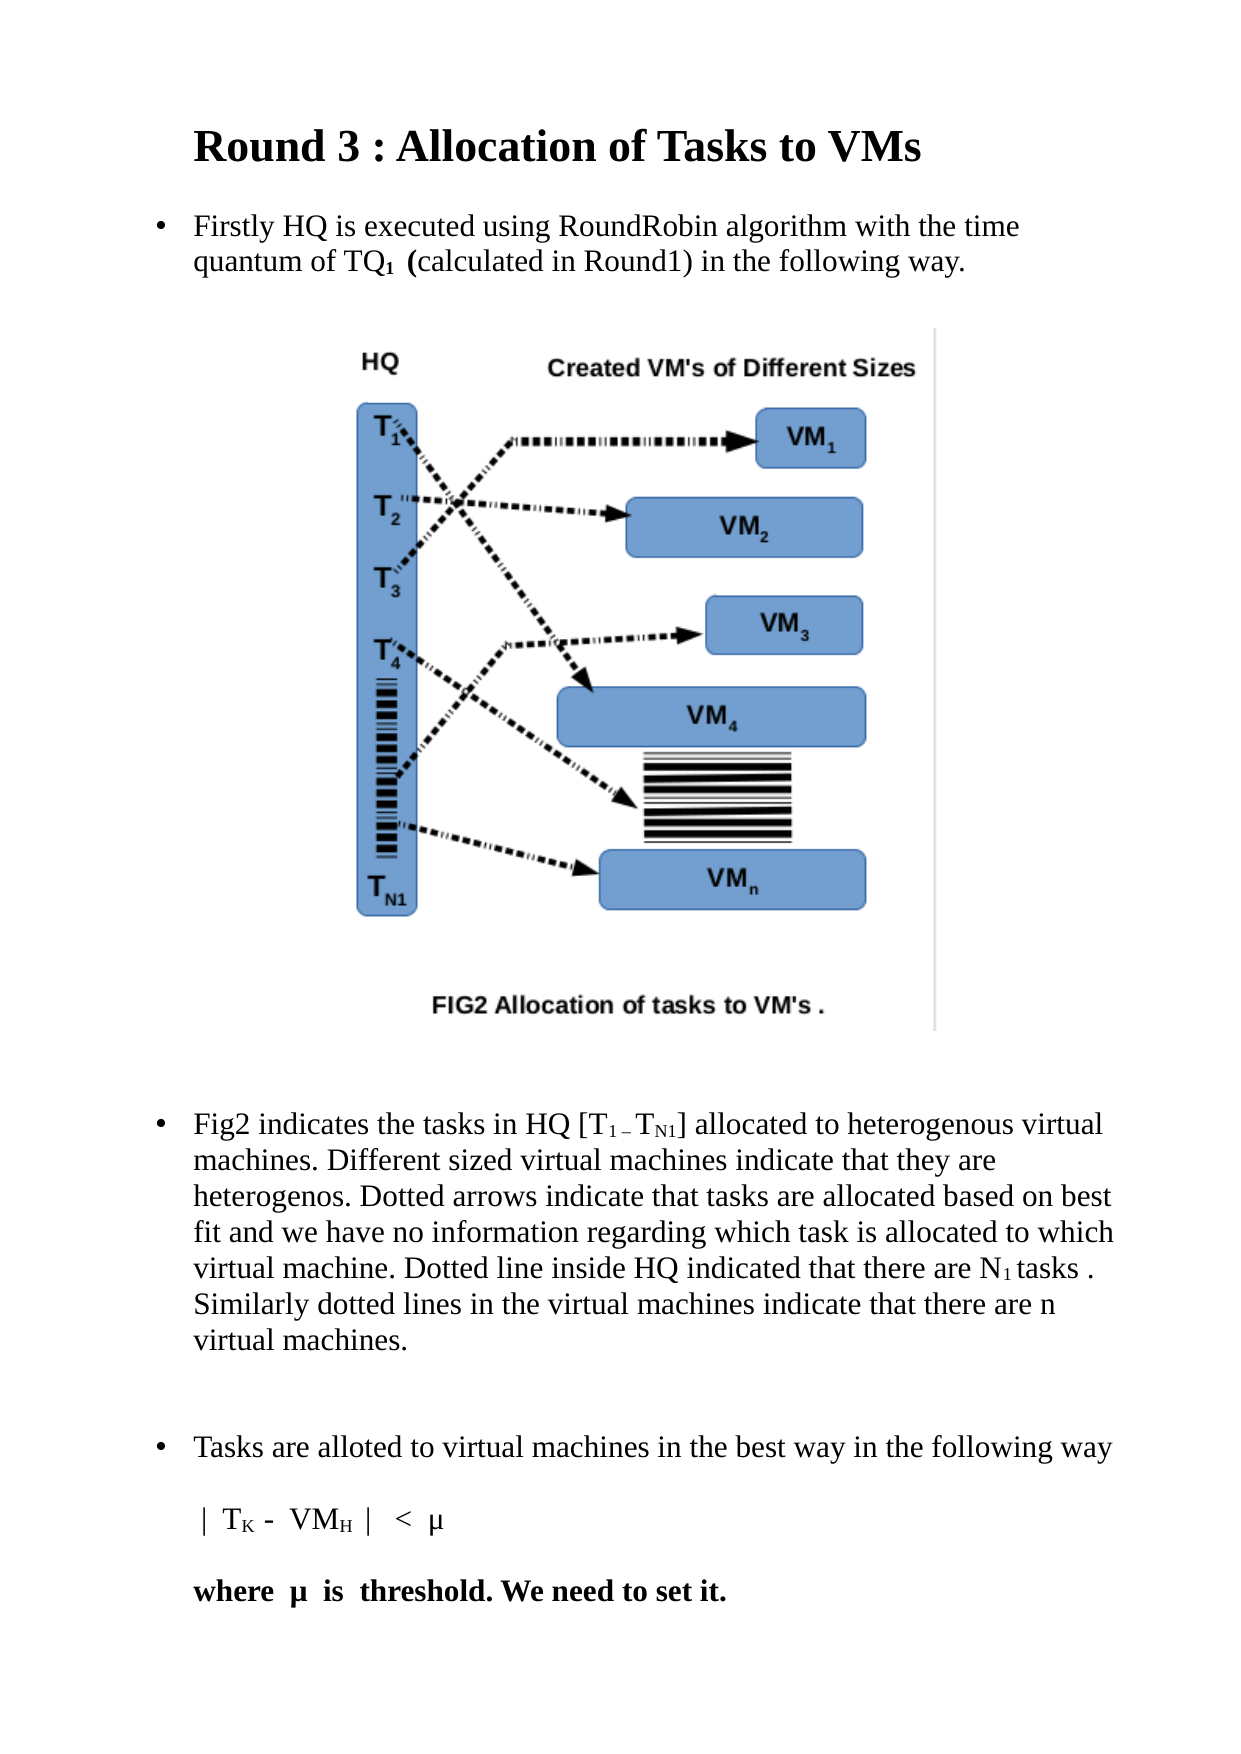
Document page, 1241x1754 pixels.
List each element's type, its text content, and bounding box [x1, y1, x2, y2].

list Firstly HQ is executed using RoundRobin algorithm with the time quantum of TQ1 (calculated in Round1) in the following way. [156, 207, 1122, 314]
list Tasks are alloted to virtual machines in the best way in the following way | TK - VMH | < μ where μ is threshold. We need to set it. [156, 1429, 1122, 1608]
picture [313, 328, 937, 1031]
list Round 3 : Allocation of Tasks to VMs [156, 118, 1122, 171]
list Fig2 indicates the tasks in HQ [T1 – TN1] allocated to heterogenous virtual machines. Different sized virtual machines indicate that they are heterogenos. Dotted arrows indicate that tasks are allocated based on best fit and we have no information regarding which task is allocated to which virtual machine. Dotted line inside HQ indicated that there are N1 tasks . Similarly dotted lines in the virtual machines indicate that there are n virtual machines. [156, 1105, 1122, 1429]
